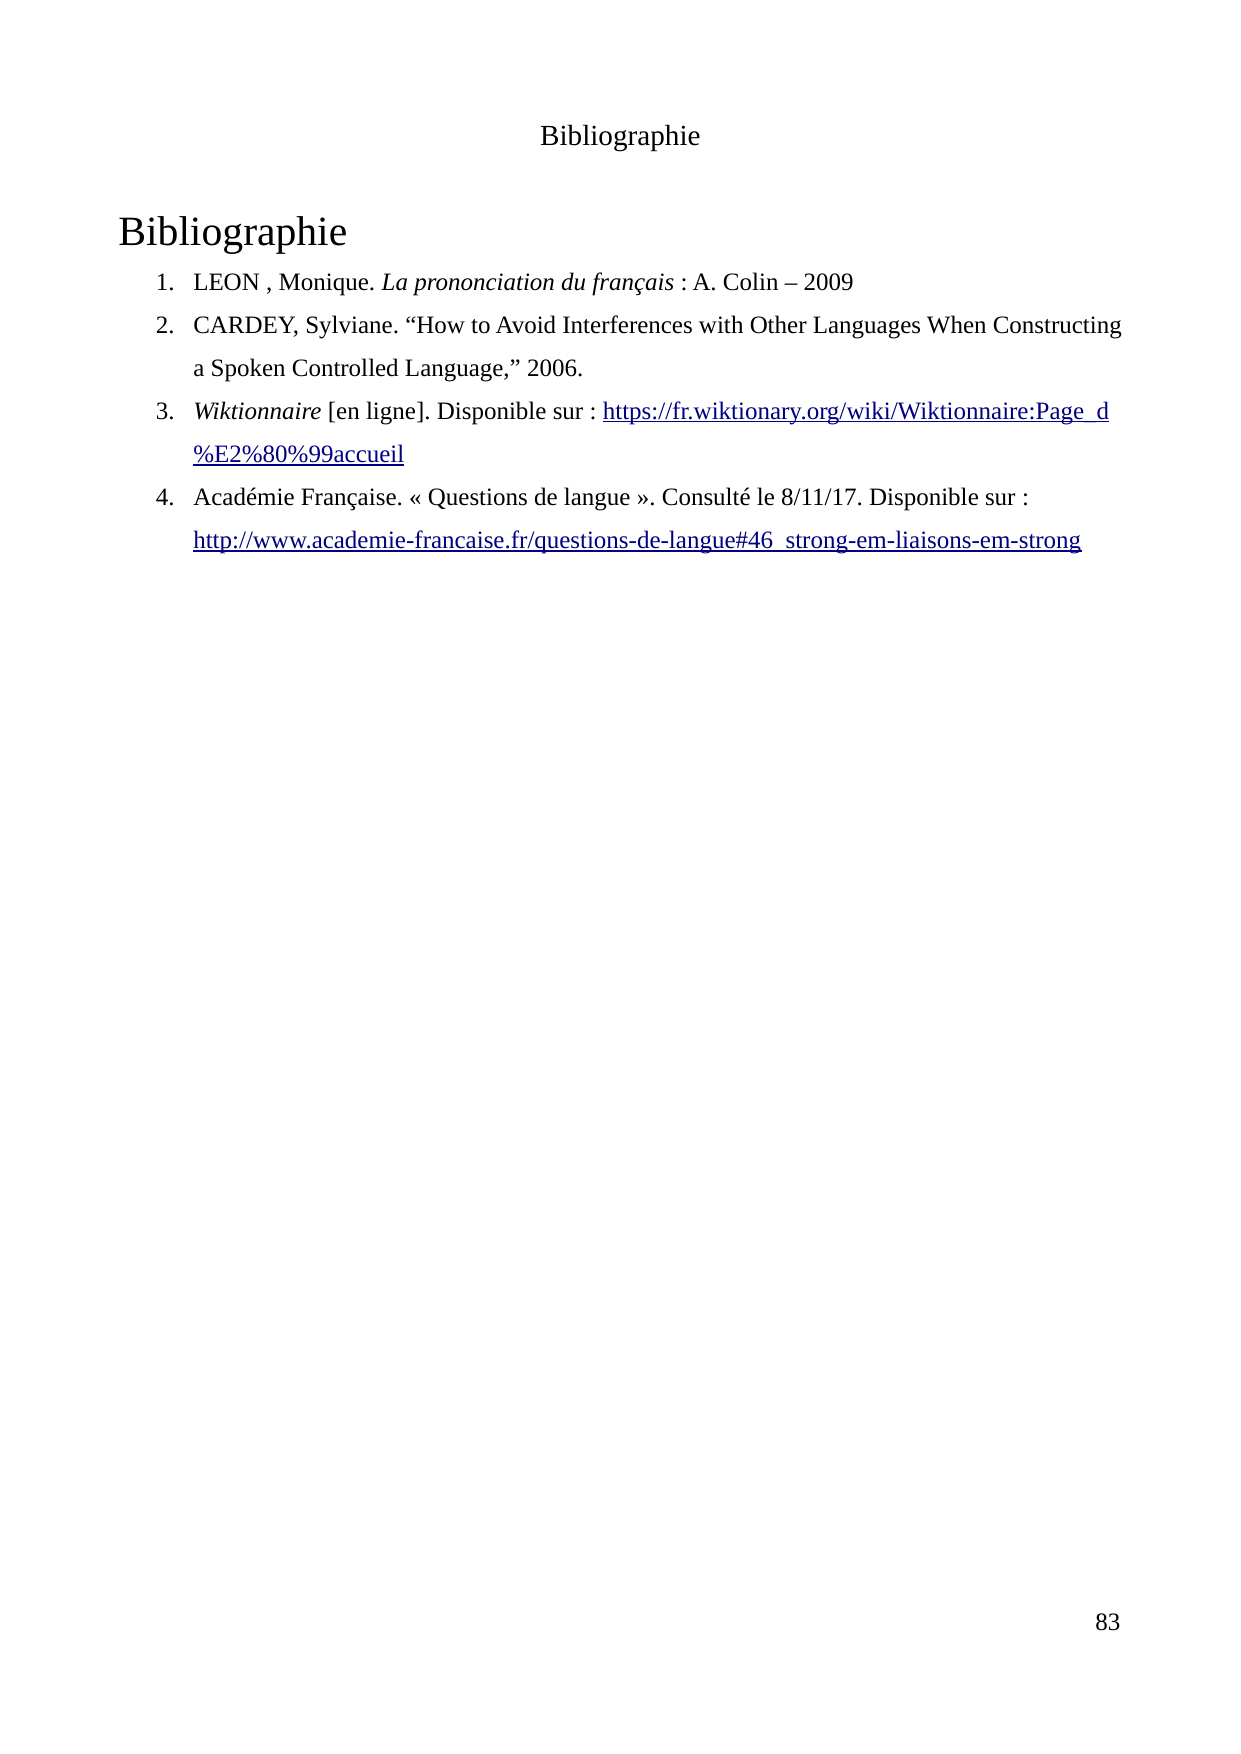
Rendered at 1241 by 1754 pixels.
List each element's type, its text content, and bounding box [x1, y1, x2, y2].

list LEON , Monique. La prononciation du français : A. Colin – 2009 [156, 267, 1122, 295]
subtitle Bibliographie [118, 206, 1122, 254]
list Académie Française. « Questions de langue ». Consulté le 8/11/17. Disponible sur : http://www.academie-francaise.fr/questions-de-langue#46_strong-em-liaisons-em-strong [156, 482, 1122, 554]
list Wiktionnaire [en ligne]. Disponible sur : https://fr.wiktionary.org/wiki/Wiktionnaire:Page_d%E2%80%99accueil [156, 396, 1122, 468]
list CARDEY, Sylviane. “How to Avoid Interferences with Other Languages When Constructing a Spoken Controlled Language,” 2006. [156, 310, 1122, 382]
